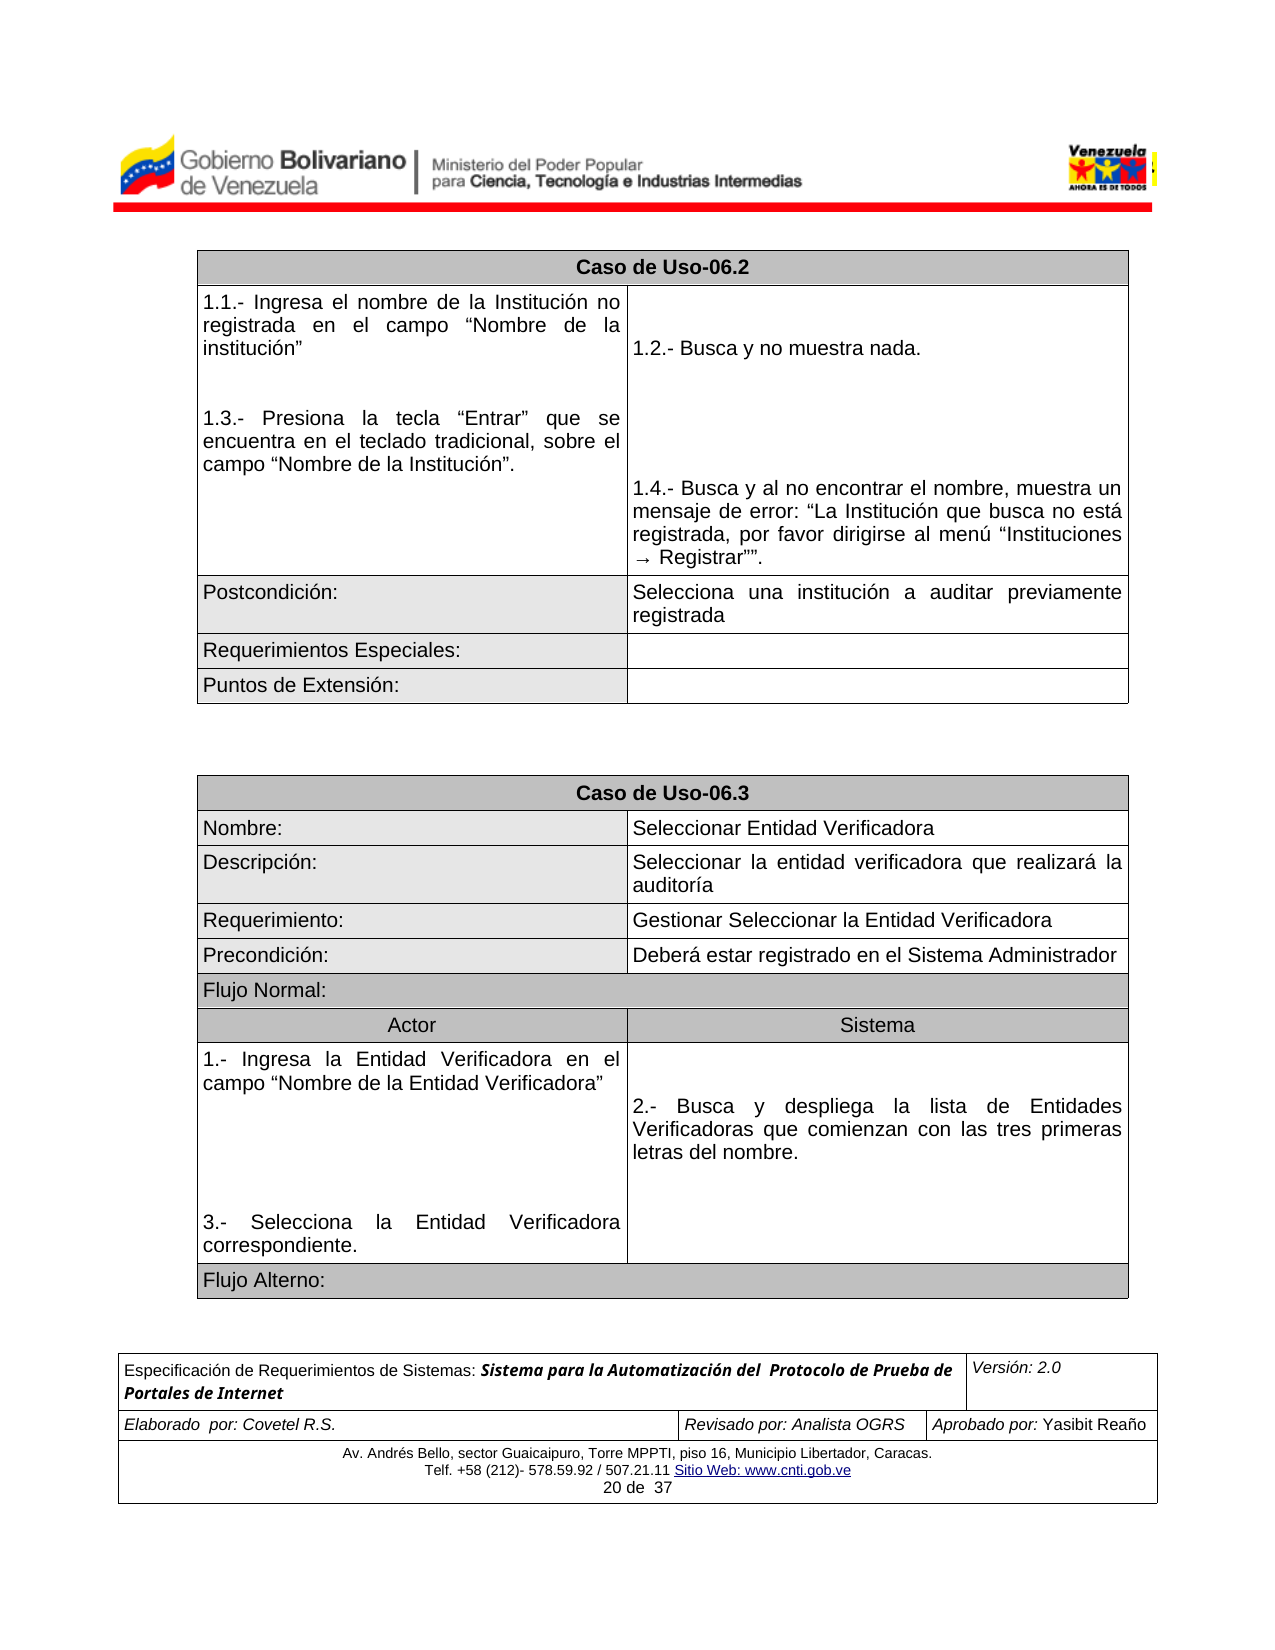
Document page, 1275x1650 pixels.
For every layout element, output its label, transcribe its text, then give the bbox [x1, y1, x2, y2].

table_cell [628, 669, 1128, 702]
table_cell 1.1.- Ingresa el nombre de la Institución no registrada en el campo “Nombre de la institución” 1.3.- Presiona la tecla “Entrar” que se encuentra en el teclado tradicional, sobre el campo “Nombre de la Institución”. [198, 286, 627, 575]
picture [113, 126, 1153, 212]
table_cell 1.- Ingresa la Entidad Verificadora en el campo “Nombre de la Entidad Verificadora” 3.- Selecciona la Entidad Verificadora correspondiente. [198, 1043, 627, 1263]
table_cell Postcondición: [198, 576, 627, 633]
table_cell Seleccionar la entidad verificadora que realizará la auditoría [628, 846, 1128, 903]
table_cell Seleccionar Entidad Verificadora [628, 811, 1128, 845]
table_cell Flujo Alterno: [198, 1264, 1128, 1298]
table_header Caso de Uso-06.3 [198, 776, 1128, 810]
table_cell Selecciona una institución a auditar previamente registrada [628, 576, 1128, 633]
table_cell Descripción: [198, 846, 627, 903]
table_cell 1.2.- Busca y no muestra nada. 1.4.- Busca y al no encontrar el nombre, muestra un mensaje de error: “La Institución que busca no está registrada, por favor dirigirse al menú “Instituciones → Registrar””. [628, 286, 1128, 575]
table_cell Requerimientos Especiales: [198, 634, 627, 668]
table_cell Nombre: [198, 811, 627, 845]
table_cell Sistema [628, 1009, 1128, 1042]
table_cell Requerimiento: [198, 904, 627, 938]
table_cell Puntos de Extensión: [198, 669, 627, 702]
table_cell 2.- Busca y despliega la lista de Entidades Verificadoras que comienzan con las tres primeras letras del nombre. [628, 1043, 1128, 1263]
table_cell Flujo Normal: [198, 974, 1128, 1007]
table_cell Precondición: [198, 939, 627, 973]
table_header Caso de Uso-06.2 [198, 251, 1128, 284]
table_cell Gestionar Seleccionar la Entidad Verificadora [628, 904, 1128, 938]
table_cell Actor [198, 1009, 627, 1042]
table_cell [628, 634, 1128, 668]
table_cell Deberá estar registrado en el Sistema Administrador [628, 939, 1128, 973]
